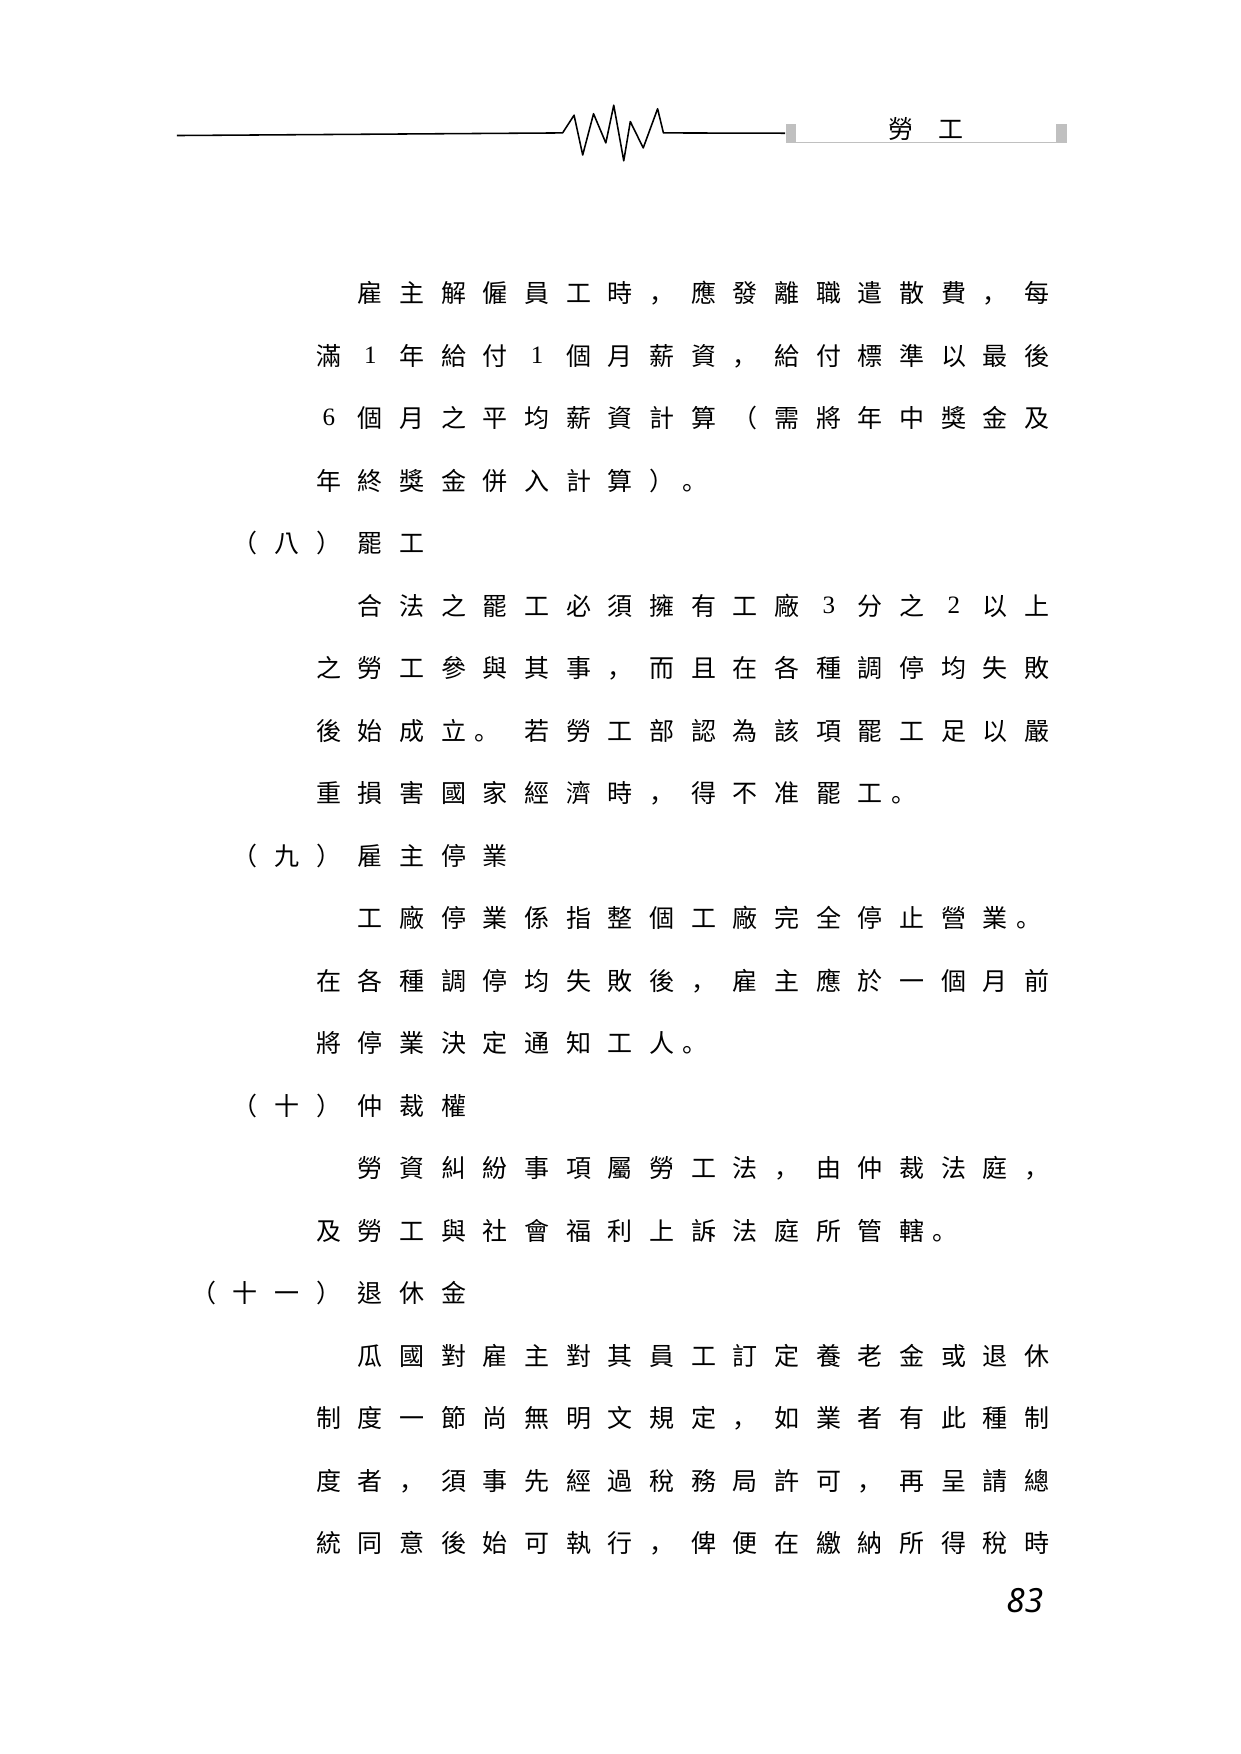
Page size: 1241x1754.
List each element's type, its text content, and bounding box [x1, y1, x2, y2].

text 勞資糾紛事項屬勞工法，由仲裁法庭，及勞工與社會福利上訴法庭所管轄。 [281, 1125, 1058, 1250]
text 瓜國對雇主對其員工訂定養老金或退休制度一節尚無明文規定，如業者有此種制度者，須事先經過稅務局許可，再呈請總統同意後始可執行，俾便在繳納所得稅時 [281, 1313, 1058, 1563]
text （十）仲裁權 [207, 1063, 1058, 1125]
text 工廠停業係指整個工廠完全停止營業。在各種調停均失敗後，雇主應於一個月前將停業決定通知工人。 [281, 875, 1058, 1063]
text （九）雇主停業 [207, 813, 1058, 875]
text 雇主解僱員工時，應發離職遣散費，每滿1年給付1個月薪資，給付標準以最後6個月之平均薪資計算（需將年中獎金及年終獎金併入計算）。 [281, 250, 1058, 500]
text 合法之罷工必須擁有工廠3分之2以上之勞工參與其事，而且在各種調停均失敗後始成立。若勞工部認為該項罷工足以嚴重損害國家經濟時，得不准罷工。 [281, 563, 1058, 813]
text （八）罷工 [207, 500, 1058, 563]
text （十一）退休金 [183, 1250, 1058, 1313]
